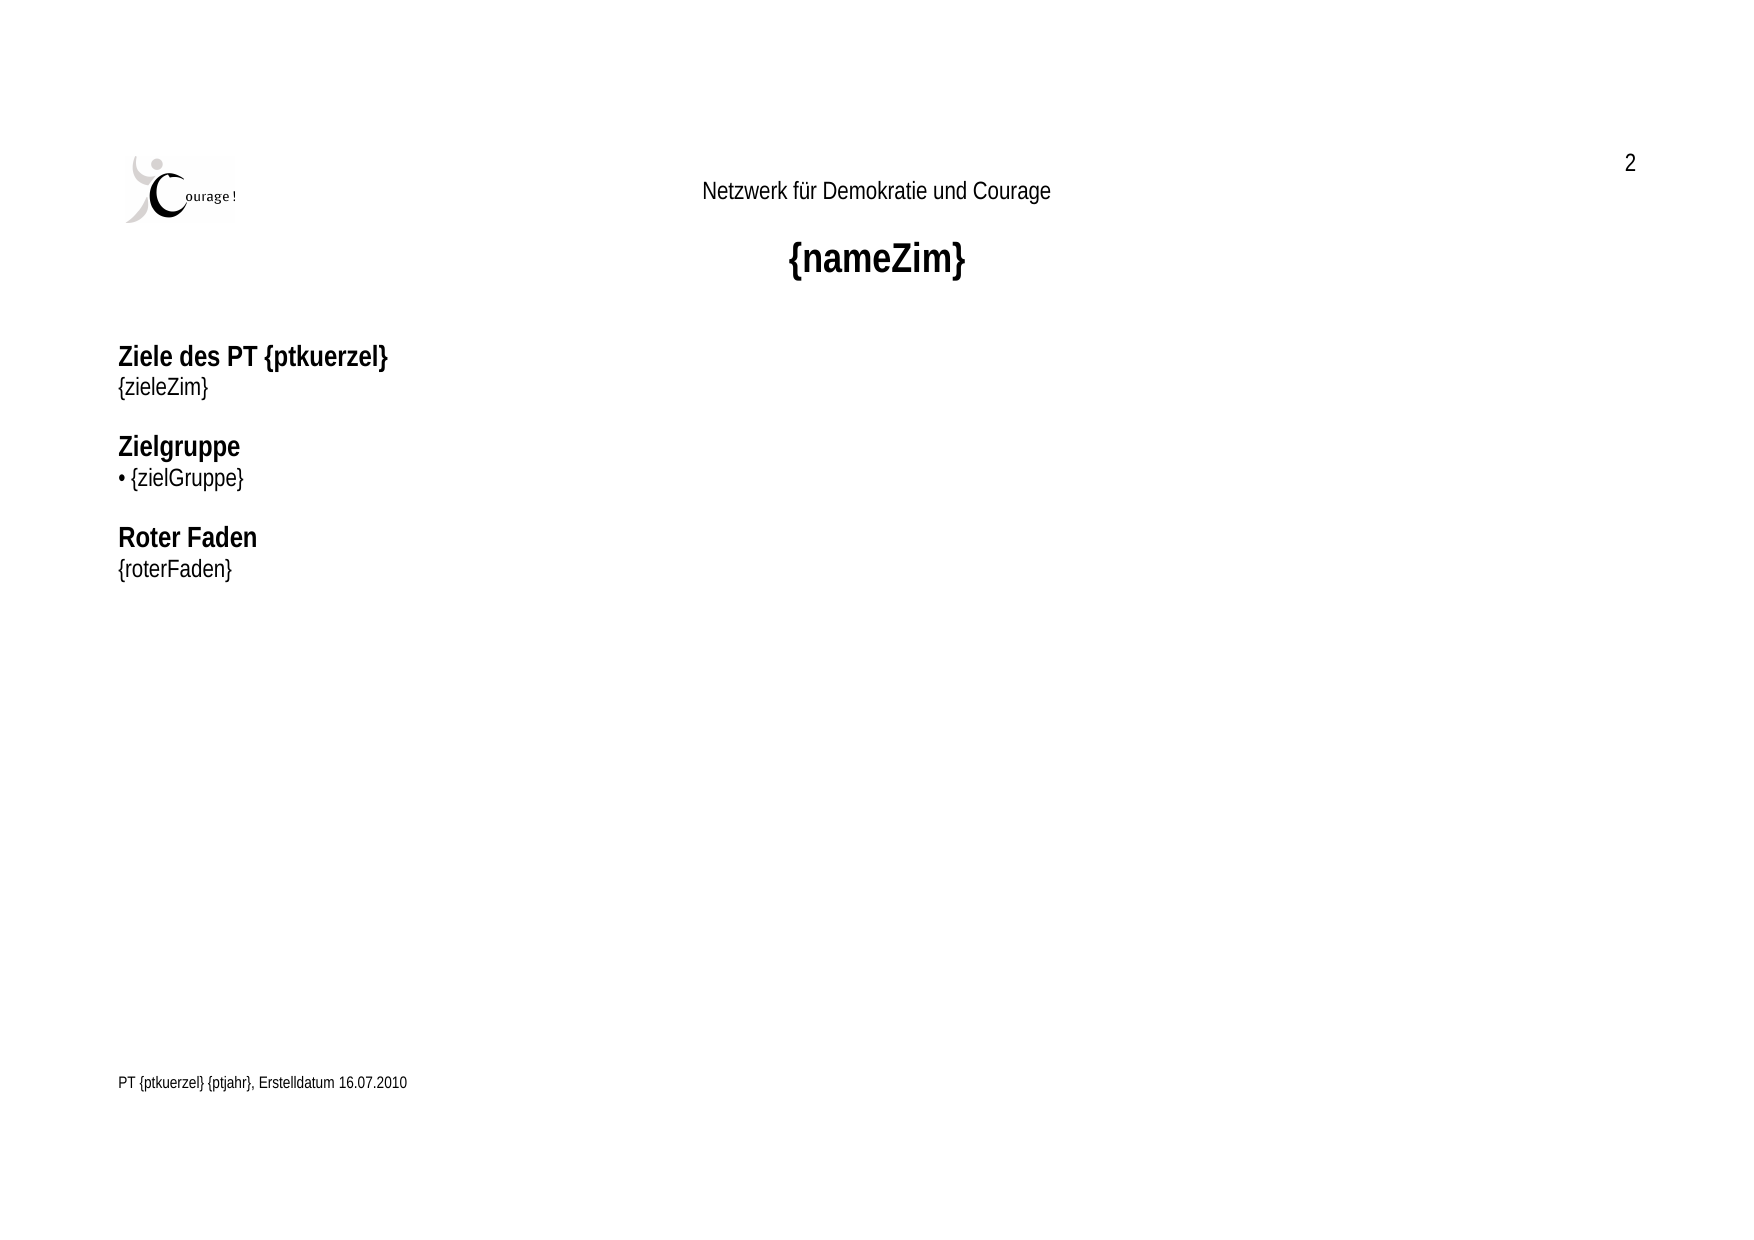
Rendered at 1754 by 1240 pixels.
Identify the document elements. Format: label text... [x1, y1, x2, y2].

text Roter Faden [118, 520, 840, 554]
text {nameZim} [118, 233, 1636, 281]
text Ziele des PT {ptkuerzel} [118, 339, 840, 372]
text {roterFaden} [118, 554, 840, 582]
text Zielgruppe [118, 429, 840, 463]
text {zieleZim} [118, 372, 840, 401]
picture [125, 156, 235, 223]
text • {zielGruppe} [118, 463, 840, 492]
